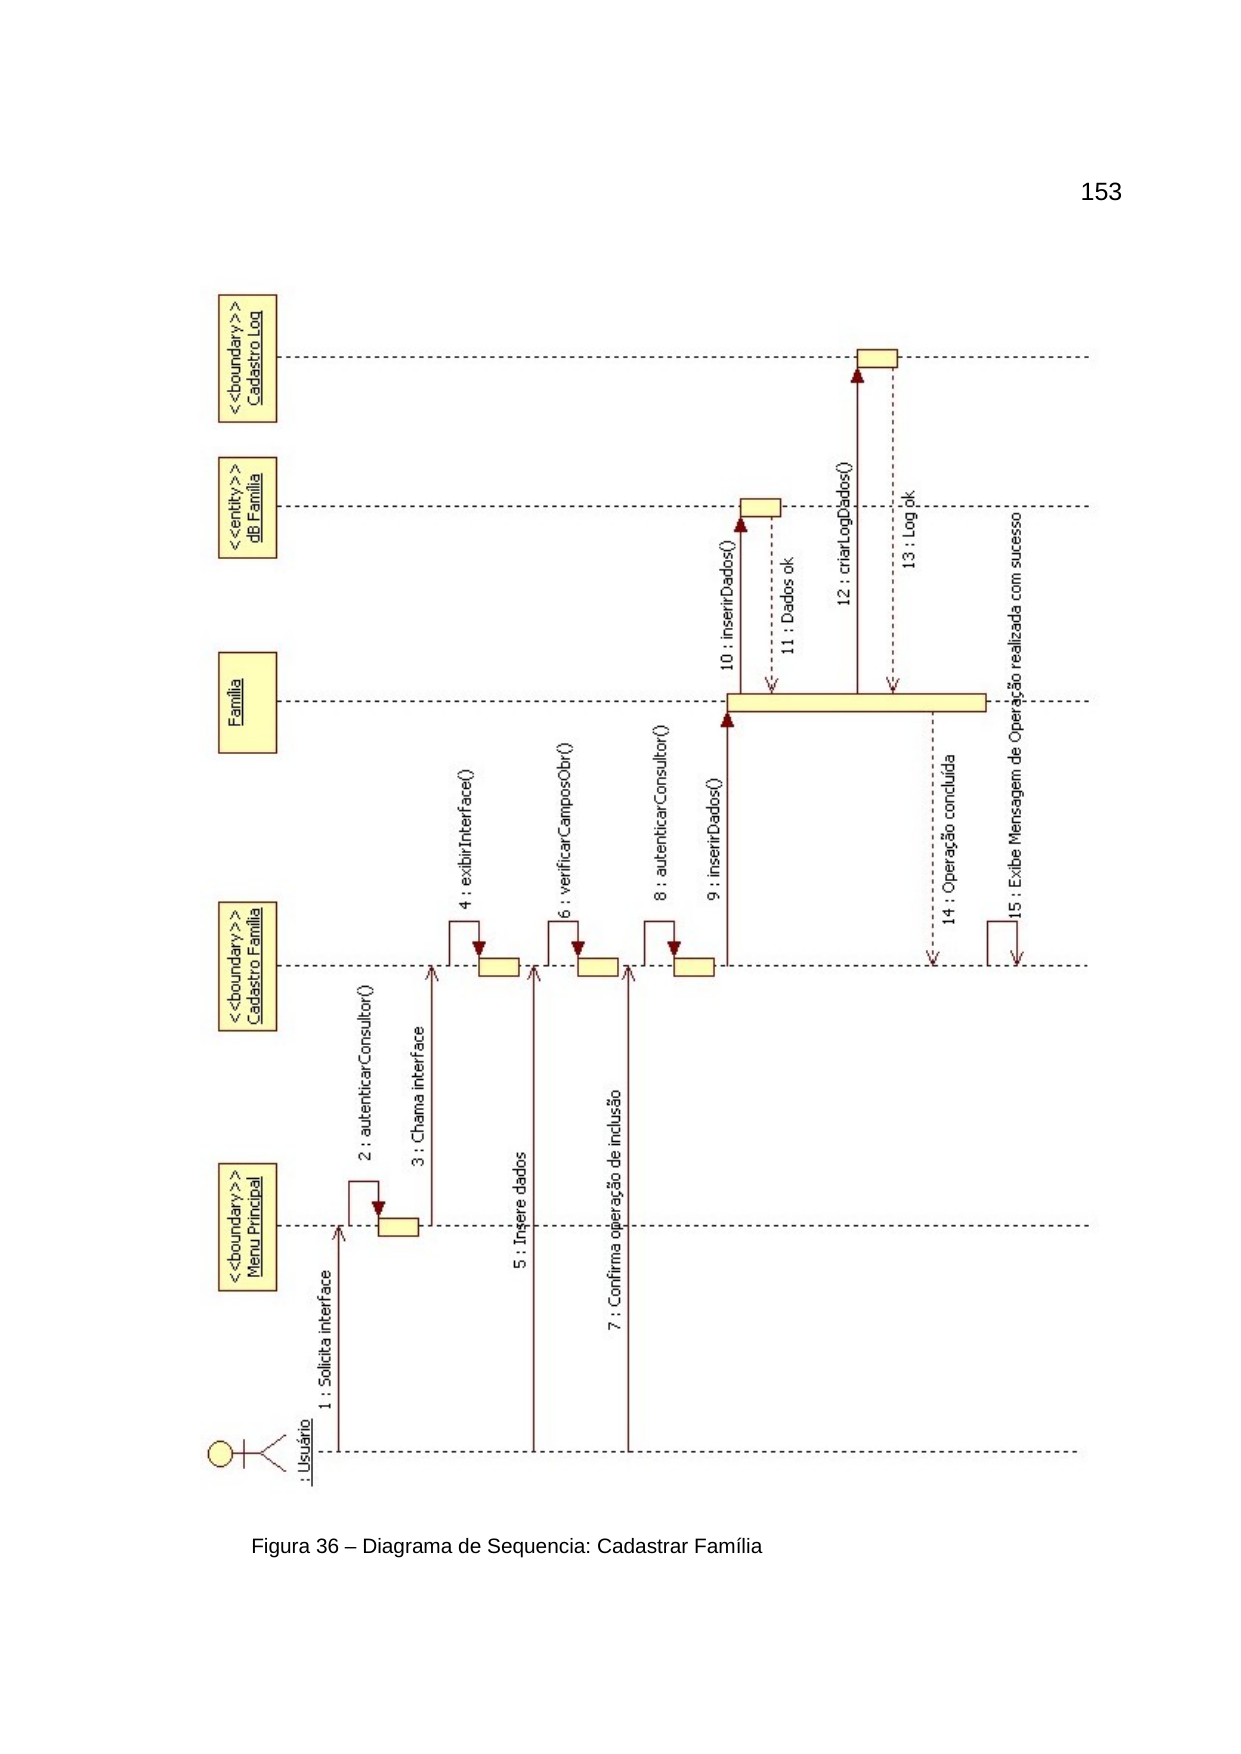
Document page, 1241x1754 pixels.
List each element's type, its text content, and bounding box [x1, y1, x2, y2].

picture [177, 265, 1123, 1534]
text Figura 36 – Diagrama de Sequencia: Cadastrar Família [177, 1534, 1122, 1558]
